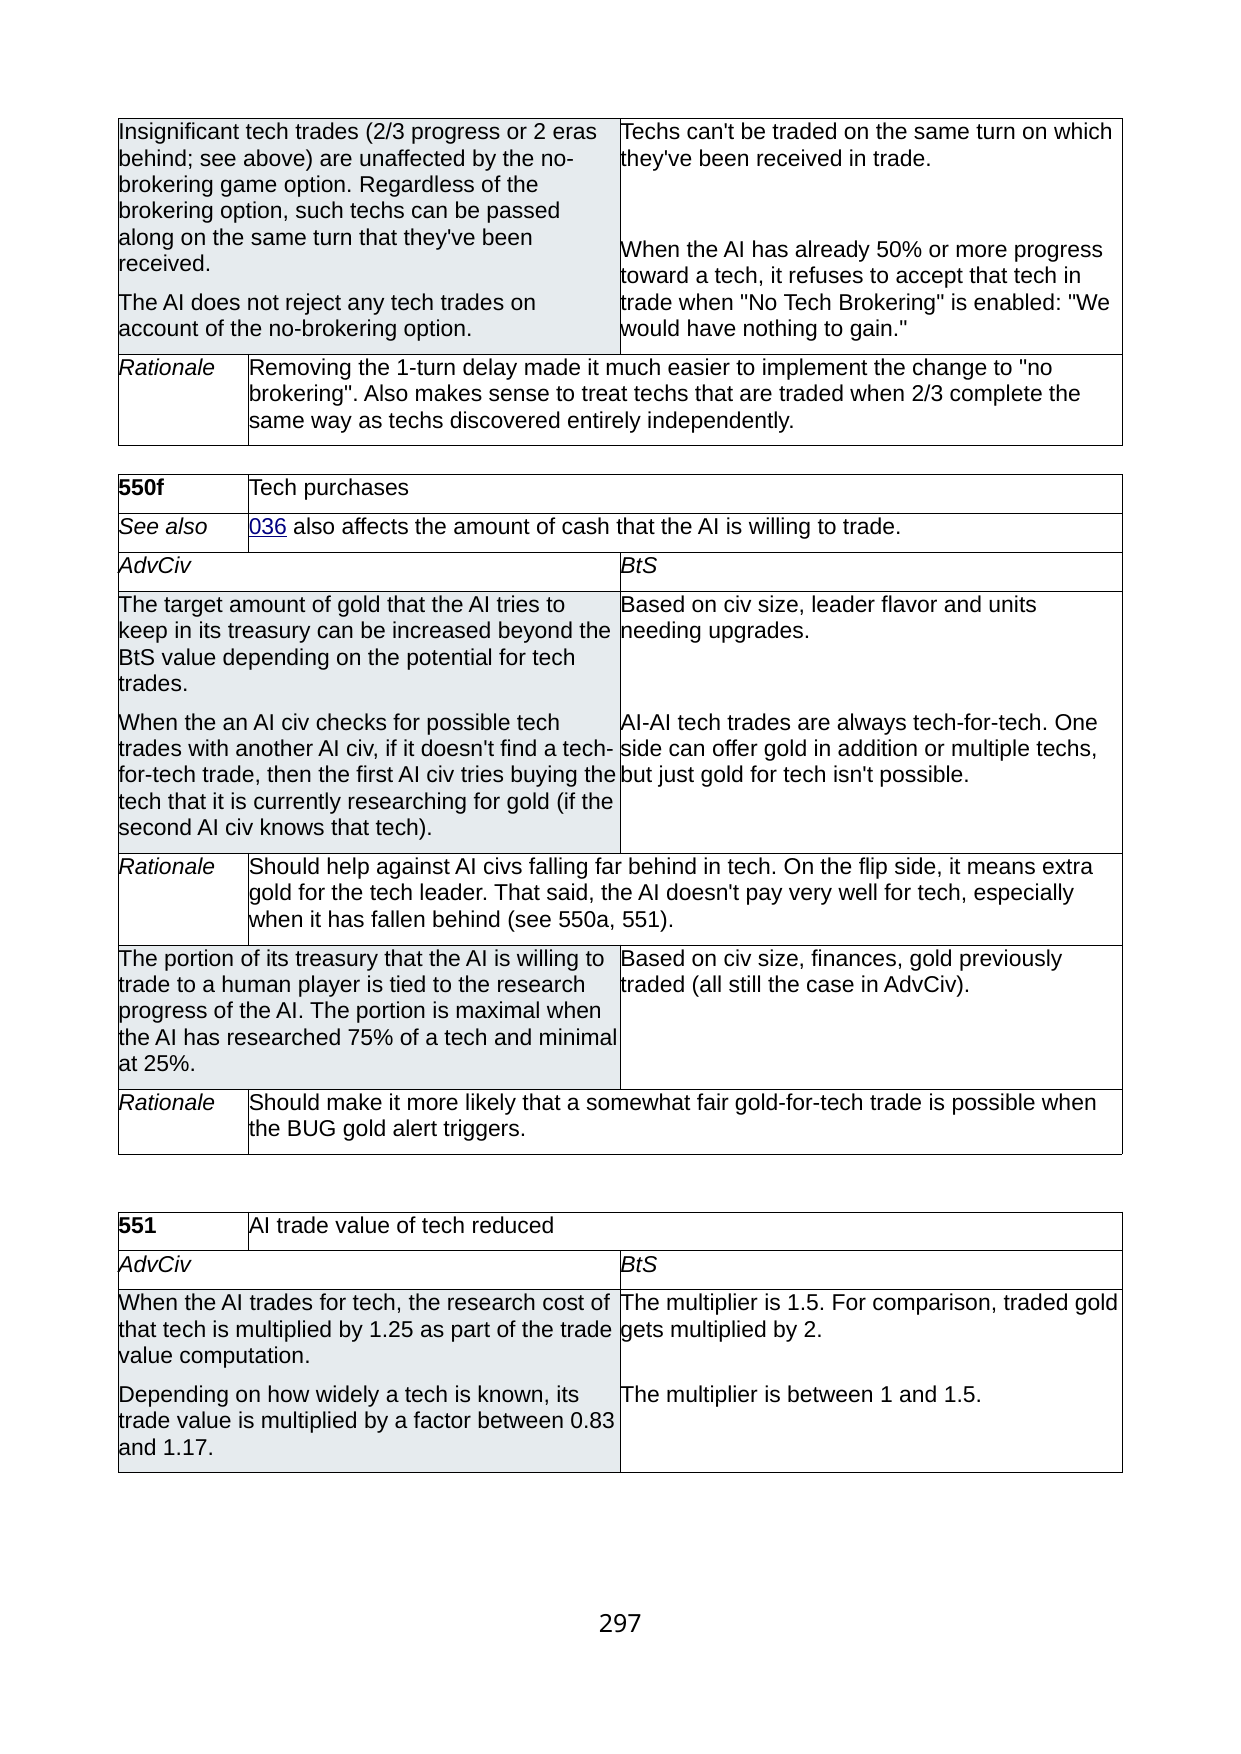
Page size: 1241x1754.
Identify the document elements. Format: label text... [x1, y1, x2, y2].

table_cell AdvCiv [119, 553, 620, 591]
table_cell Techs can't be traded on the same turn on which they've been received in trade. When the AI has already 50% or more progress toward a tech, it refuses to accept that tech in trade when "No Tech Brokering" is enabled: "We would have nothing to gain." [621, 119, 1122, 354]
table_cell Should make it more likely that a somewhat fair gold-for-tech trade is possible when the BUG gold alert triggers. [249, 1090, 1122, 1154]
table_cell The target amount of gold that the AI tries to keep in its treasury can be increased beyond the BtS value depending on the potential for tech trades. When the an AI civ checks for possible tech trades with another AI civ, if it doesn't find a tech-for-tech trade, then the first AI civ tries buying the tech that it is currently researching for gold (if the second AI civ knows that tech). [119, 592, 620, 853]
table_header 550f [119, 475, 248, 513]
table_cell Removing the 1-turn delay made it much easier to implement the change to "no brokering". Also makes sense to treat techs that are traded when 2/3 complete the same way as techs discovered entirely independently. [249, 355, 1122, 445]
table_cell 036 also affects the amount of cash that the AI is willing to trade. [249, 514, 1122, 552]
table_cell When the AI trades for tech, the research cost of that tech is multiplied by 1.25 as part of the trade value computation. Depending on how widely a tech is known, its trade value is multiplied by a factor between 0.83 and 1.17. [119, 1290, 620, 1472]
table_cell Based on civ size, leader flavor and units needing upgrades. AI-AI tech trades are always tech-for-tech. One side can offer gold in addition or multiple techs, but just gold for tech isn't possible. [621, 592, 1122, 853]
table_cell See also [119, 514, 248, 552]
table_cell BtS [621, 553, 1122, 591]
table_cell The multiplier is 1.5. For comparison, traded gold gets multiplied by 2. The multiplier is between 1 and 1.5. [621, 1290, 1122, 1472]
table_cell Rationale [119, 1090, 248, 1154]
table_header AI trade value of tech reduced [249, 1213, 1122, 1250]
table_cell The portion of its treasury that the AI is willing to trade to a human player is tied to the research progress of the AI. The portion is maximal when the AI has researched 75% of a tech and minimal at 25%. [119, 946, 620, 1089]
table_header 551 [119, 1213, 248, 1250]
table_cell BtS [621, 1251, 1122, 1289]
table_cell AdvCiv [119, 1251, 620, 1289]
table_cell Rationale [119, 854, 248, 944]
table_cell Insignificant tech trades (2/3 progress or 2 eras behind; see above) are unaffected by the no-brokering game option. Regardless of the brokering option, such techs can be passed along on the same turn that they've been received. The AI does not reject any tech trades on account of the no-brokering option. [119, 119, 620, 354]
table_header Tech purchases [249, 475, 1122, 513]
table_cell Rationale [119, 355, 248, 445]
table_cell Based on civ size, finances, gold previously traded (all still the case in AdvCiv). [621, 946, 1122, 1089]
table_cell Should help against AI civs falling far behind in tech. On the flip side, it means extra gold for the tech leader. That said, the AI doesn't pay very well for tech, especially when it has fallen behind (see 550a, 551). [249, 854, 1122, 944]
